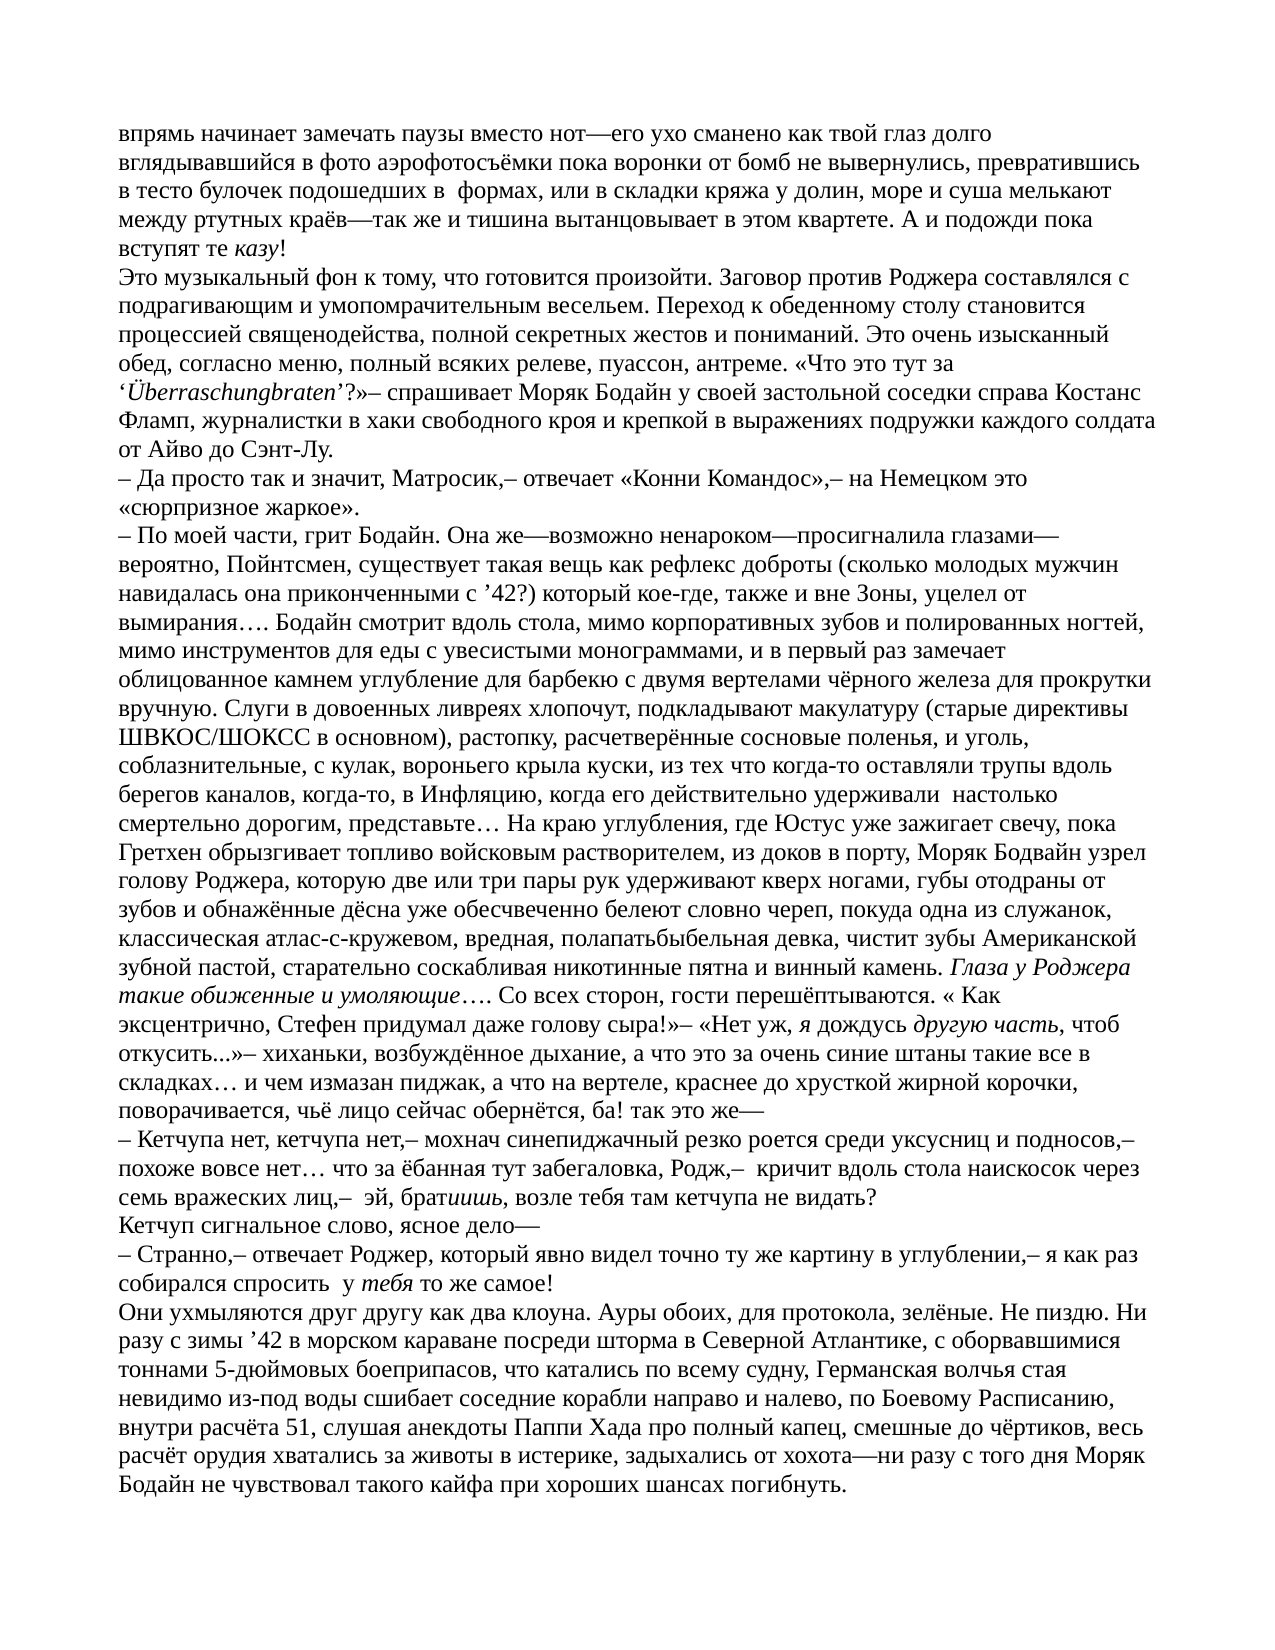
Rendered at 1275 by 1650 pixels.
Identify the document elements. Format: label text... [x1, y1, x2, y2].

text Они ухмыляются друг другу как два клоуна. Ауры обоих, для протокола, зелёные. Не пиздю. Ни разу с зимы ’42 в морском караване посреди шторма в Северной Атлантике, с оборвавшимися тоннами 5-дюймовых боеприпасов, что катались по всему судну, Германская волчья стая невидимо из-под воды сшибает соседние корабли направо и налево, по Боевому Расписанию, внутри расчёта 51, слушая анекдоты Паппи Хада про полный капец, смешные до чёртиков, весь расчёт орудия хватались за животы в истерике, задыхались от хохота—ни разу с того дня Моряк Бодайн не чувствовал такого кайфа при хороших шансах погибнуть. [118, 1297, 1157, 1498]
text – Странно,– отвечает Роджер, который явно видел точно ту же картину в углублении,– я как раз собирался спросить у тебя то же самое! [118, 1239, 1157, 1297]
text впрямь начинает замечать паузы вместо нот—его ухо сманено как твой глаз долго вглядывавшийся в фото аэрофотосъёмки пока воронки от бомб не вывернулись, превратившись в тесто булочек подошедших в формах, или в складки кряжа у долин, море и суша мелькают между ртутных краёв—так же и тишина вытанцовывает в этом квартете. А и подожди пока вступят те казу! [118, 118, 1157, 262]
text Это музыкальный фон к тому, что готовится произойти. Заговор против Роджера составлялся с подрагивающим и умопомрачительным весельем. Переход к обеденному столу становится процессией священодейства, полной секретных жестов и пониманий. Это очень изысканный обед, согласно меню, полный всяких релеве, пуассон, антреме. «Что это тут за ‘Überraschungbraten’?»– спрашивает Моряк Бодайн у своей застольной соседки справа Костанс Фламп, журналистки в хаки свободного кроя и крепкой в выражениях подружки каждого солдата от Айво до Сэнт-Лу. [118, 262, 1157, 463]
text – Да просто так и значит, Матросик,– отвечает «Конни Командос»,– на Немецком это «сюрпризное жаркое». [118, 463, 1157, 521]
text Кетчуп сигнальное слово, ясное дело— [118, 1211, 1157, 1239]
text – Кетчупа нет, кетчупа нет,– мохнач синепиджачный резко роется среди уксусниц и подносов,– похоже вовсе нет… что за ёбанная тут забегаловка, Родж,– кричит вдоль стола наискосок через семь вражеских лиц,– эй, братиишь, возле тебя там кетчупа не видать? [118, 1124, 1157, 1211]
text – По моей части, грит Бодайн. Она же—возможно ненароком—просигналила глазами—вероятно, Пойнтсмен, существует такая вещь как рефлекс доброты (сколько молодых мужчин навидалась она приконченными с ’42?) который кое-где, также и вне Зоны, уцелел от вымирания…. Бодайн смотрит вдоль стола, мимо корпоративных зубов и полированных ногтей, мимо инструментов для еды с увесистыми монограммами, и в первый раз замечает облицованное камнем углубление для барбекю с двумя вертелами чёрного железа для прокрутки вручную. Слуги в довоенных ливреях хлопочут, подкладывают макулатуру (старые директивы ШВКОС/ШОКСС в основном), растопку, расчетверённые сосновые поленья, и уголь, соблазнительные, с кулак, вороньего крыла куски, из тех что когда-то оставляли трупы вдоль берегов каналов, когда-то, в Инфляцию, когда его действительно удерживали настолько смертельно дорогим, представьте… На краю углубления, где Юстус уже зажигает свечу, пока Гретхен обрызгивает топливо войсковым растворителем, из доков в порту, Моряк Бодвайн узрел голову Роджера, которую две или три пары рук удерживают кверх ногами, губы отодраны от зубов и обнажённые дёсна уже обесчвеченно белеют словно череп, покуда одна из служанок, классическая атлас-с-кружевом, вредная, полапатьбыбельная девка, чистит зубы Американской зубной пастой, старательно соскабливая никотинные пятна и винный камень. Глаза у Роджера такие обиженные и умоляющие…. Со всех сторон, гости перешёптываются. « Как эксцентрично, Стефен придумал даже голову сыра!»– «Нет уж, я дождусь другую часть, чтоб откусить...»– хиханьки, возбуждённое дыхание, а что это за очень синие штаны такие все в складках… и чем измазан пиджак, а что на вертеле, краснее до хрусткой жирной корочки, поворачивается, чьё лицо сейчас обернётся, ба! так это же— [118, 521, 1157, 1124]
